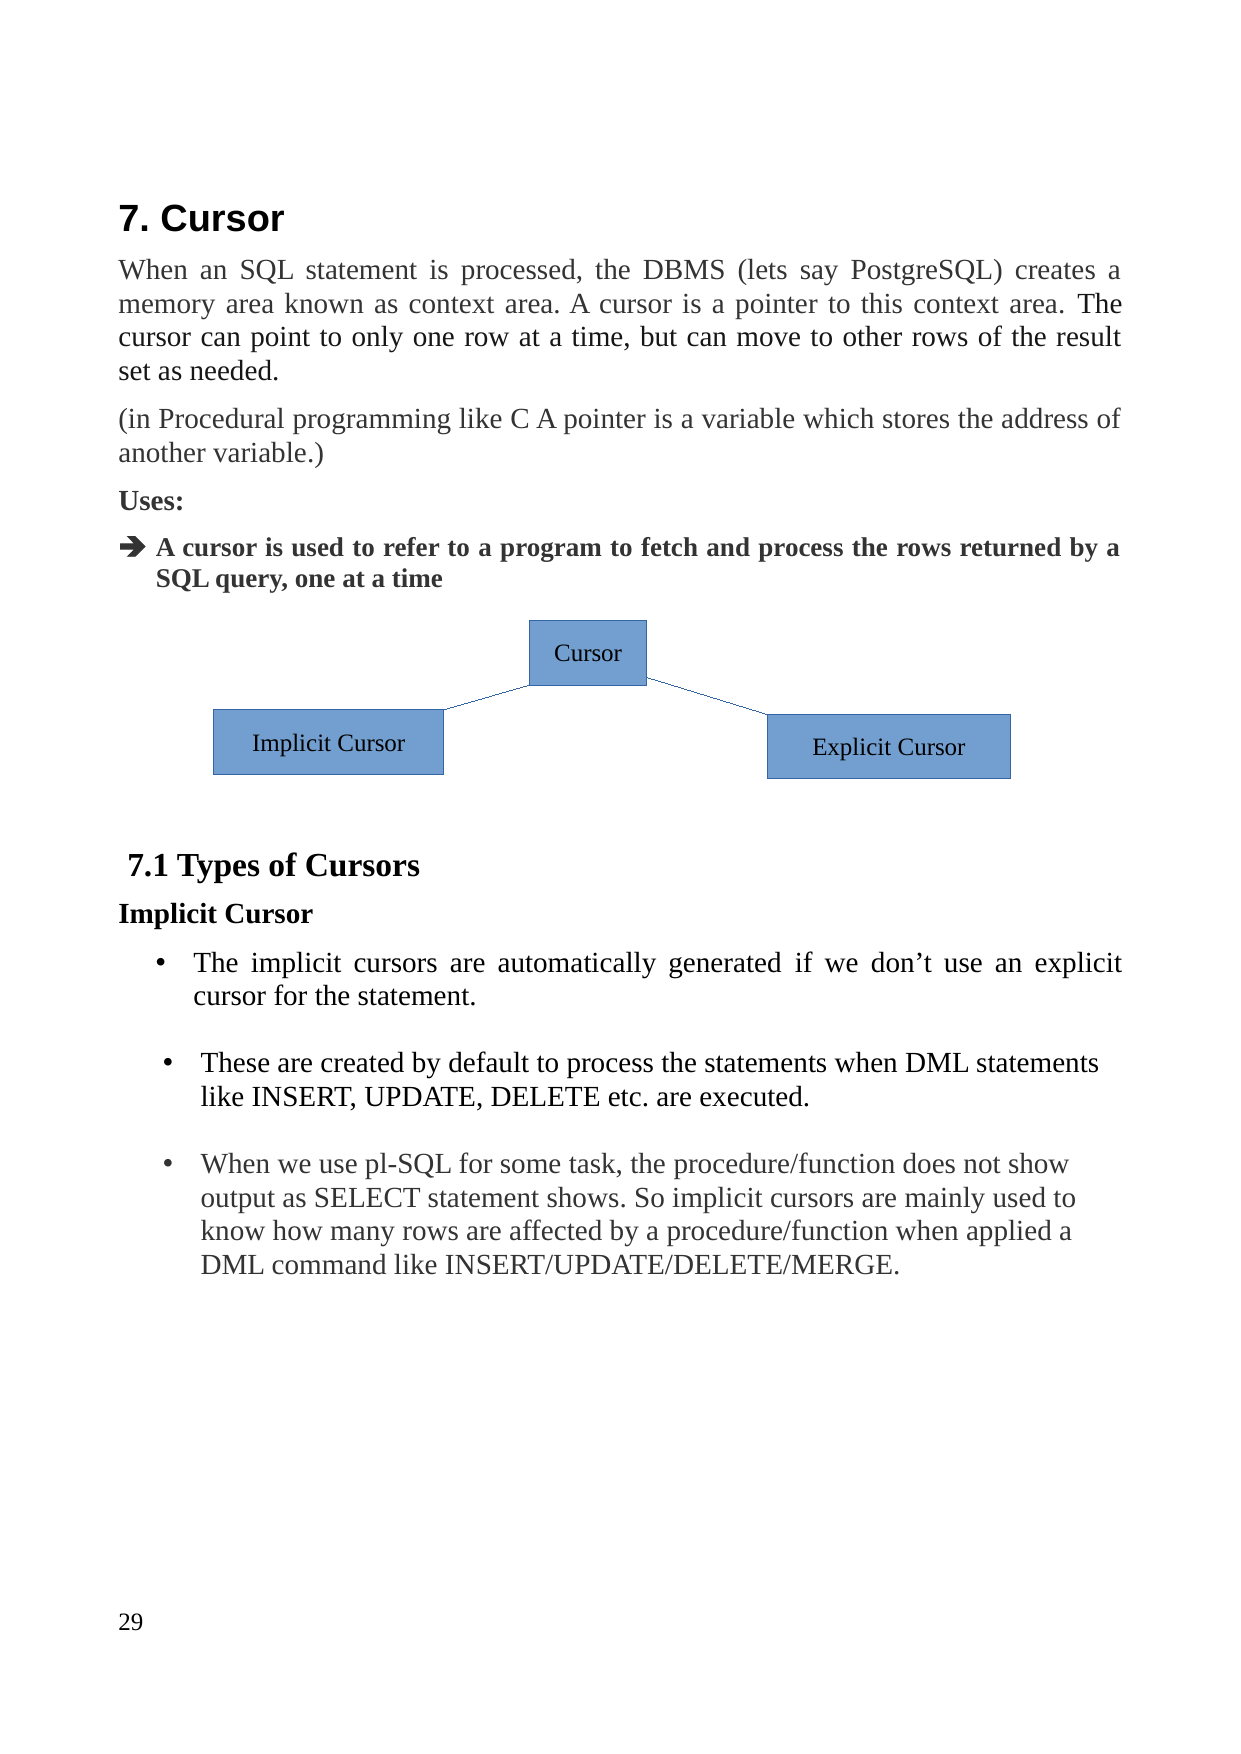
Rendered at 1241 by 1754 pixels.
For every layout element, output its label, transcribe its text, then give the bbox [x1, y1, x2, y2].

subtitle 7.1 Types of Cursors [118, 845, 1107, 884]
list The implicit cursors are automatically generated if we don’t use an explicit cursor for the statement. [156, 945, 1122, 1012]
list These are created by default to process the statements when DML statements like INSERT, UPDATE, DELETE etc. are executed. [163, 1045, 1122, 1113]
text (in Procedural programming like C A pointer is a variable which stores the address of another variable.) [118, 401, 1122, 468]
text When an SQL statement is processed, the DBMS (lets say PostgreSQL) creates a memory area known as context area. A cursor is a pointer to this context area. The cursor can point to only one row at a time, but can move to other rows of the result set as needed. [118, 252, 1122, 387]
text Uses: [118, 483, 1122, 516]
list When we use pl-SQL for some task, the procedure/function does not show output as SELECT statement shows. So implicit cursors are mainly used to know how many rows are affected by a procedure/function when applied a DML command like INSERT/UPDATE/DELETE/MERGE. [163, 1146, 1122, 1280]
text Implicit Cursor [118, 897, 1122, 930]
list A cursor is used to refer to a program to fetch and process the rows returned by a SQL query, one at a time [118, 531, 1122, 593]
subtitle 7. Cursor [118, 196, 1122, 240]
